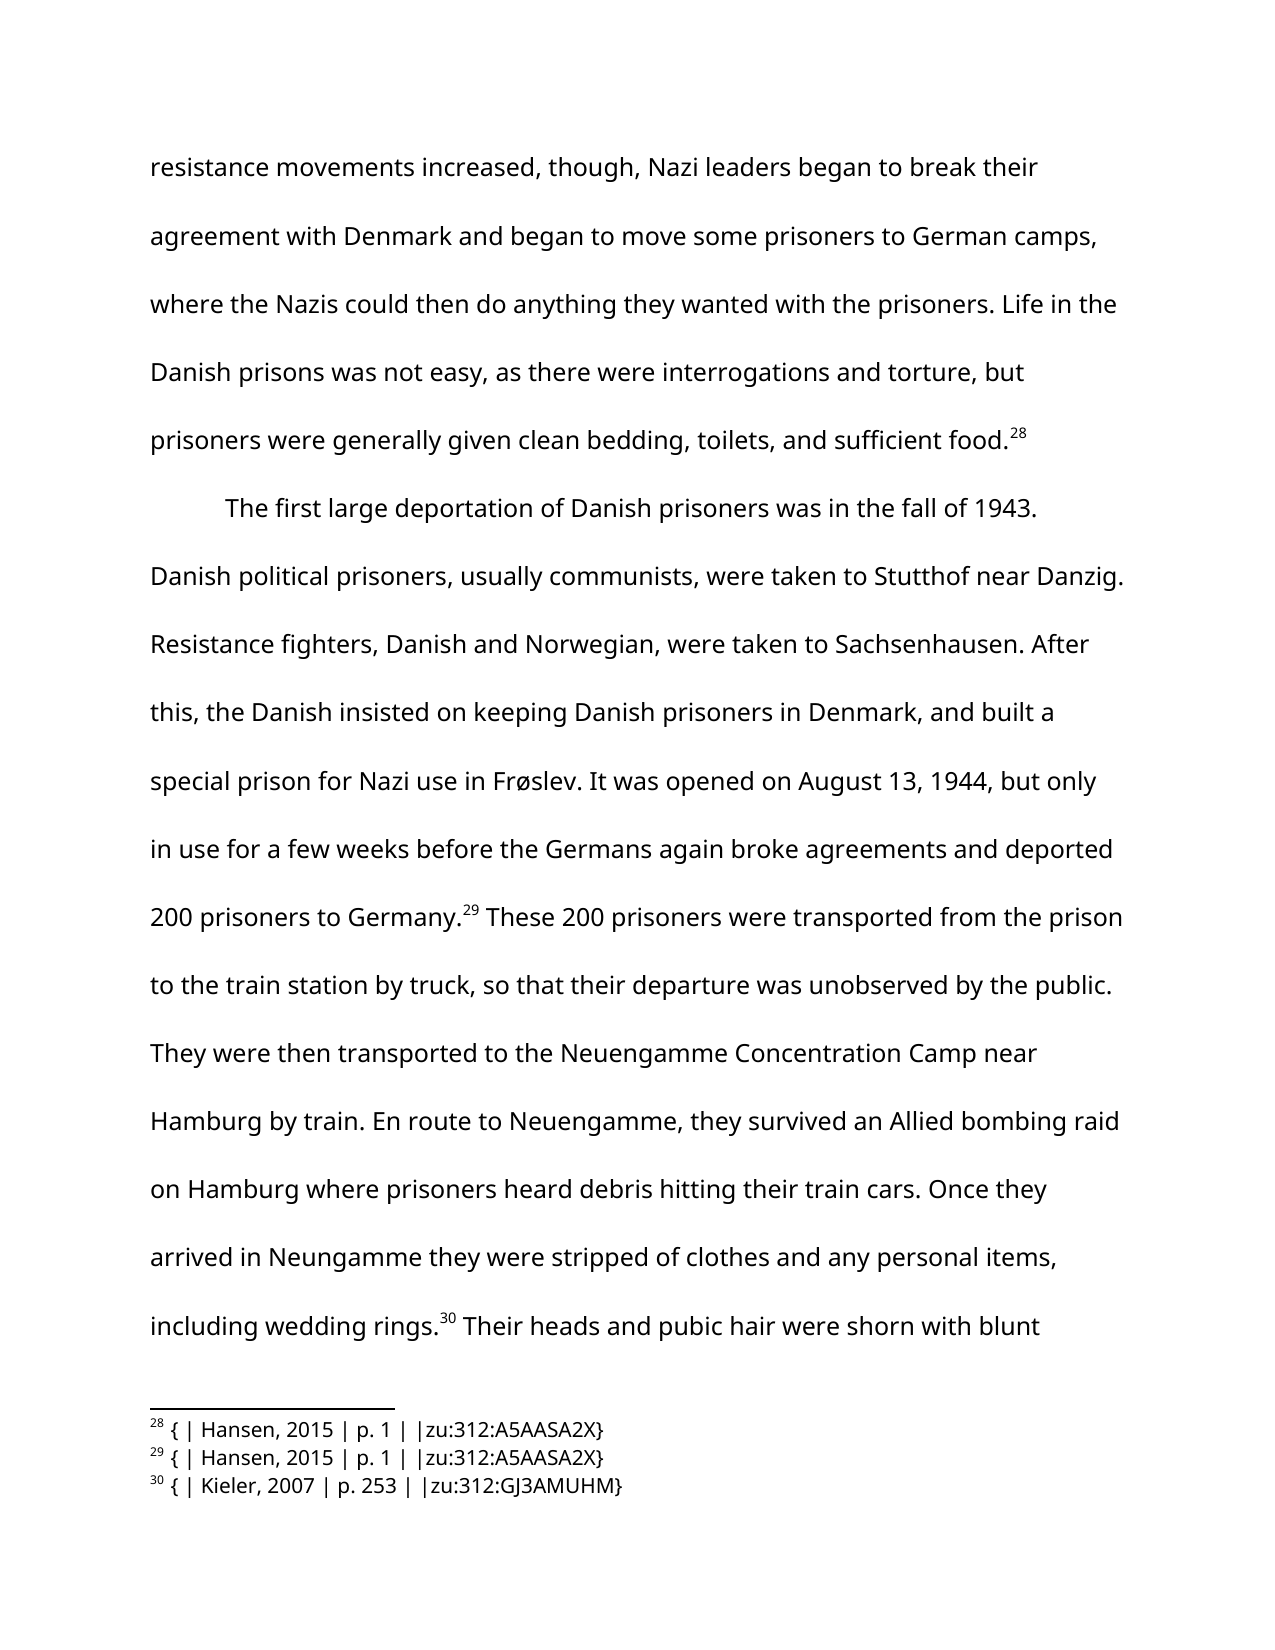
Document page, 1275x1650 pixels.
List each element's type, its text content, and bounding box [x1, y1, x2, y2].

text { | Hansen, 2015 | p. 1 | |zu:312:A5AASA2X} [150, 1443, 1125, 1472]
text { | Kieler, 2007 | p. 253 | |zu:312:GJ3AMUHM} [150, 1472, 1125, 1500]
text resistance movements increased, though, Nazi leaders began to break their agreement with Denmark and began to move some prisoners to German camps, where the Nazis could then do anything they wanted with the prisoners. Life in the Danish prisons was not easy, as there were interrogations and torture, but prisoners were generally given clean bedding, toilets, and sufficient food. [150, 150, 1125, 457]
text The first large deportation of Danish prisoners was in the fall of 1943. Danish political prisoners, usually communists, were taken to Stutthof near Danzig. Resistance fighters, Danish and Norwegian, were taken to Sachsenhausen. After this, the Danish insisted on keeping Danish prisoners in Denmark, and built a special prison for Nazi use in Frøslev. It was opened on August 13, 1944, but only in use for a few weeks before the Germans again broke agreements and deported 200 prisoners to Germany. These 200 prisoners were transported from the prison to the train station by truck, so that their departure was unobserved by the public. They were then transported to the Neuengamme Concentration Camp near Hamburg by train. En route to Neuengamme, they survived an Allied bombing raid on Hamburg where prisoners heard debris hitting their train cars. Once they arrived in Neungamme they were stripped of clothes and any personal items, including wedding rings. Their heads and pubic hair were shorn with blunt [150, 491, 1125, 1342]
text { | Hansen, 2015 | p. 1 | |zu:312:A5AASA2X} [150, 1415, 1125, 1443]
